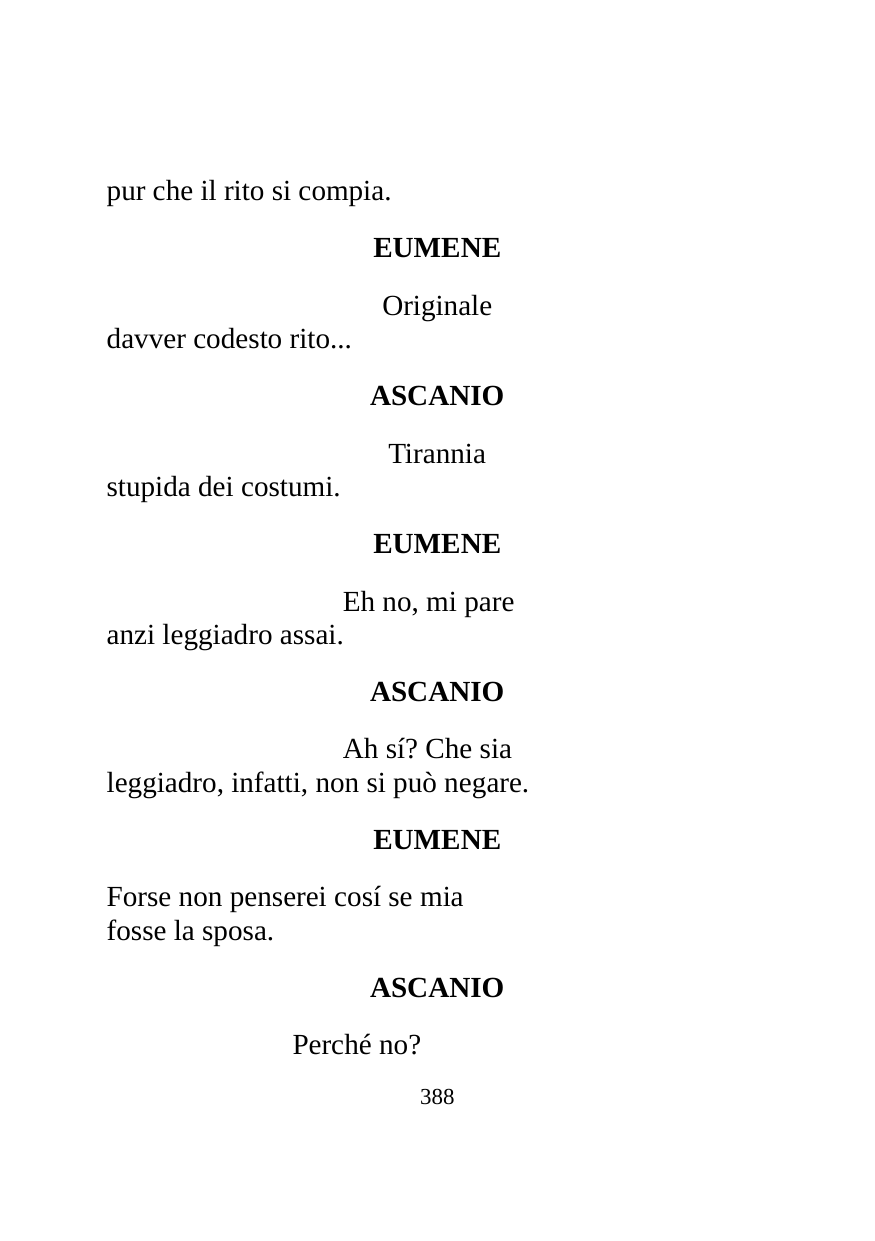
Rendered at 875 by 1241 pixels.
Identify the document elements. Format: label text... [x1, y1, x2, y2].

text anzi leggiadro assai. [106, 617, 768, 651]
subtitle ASCANIO [106, 378, 768, 412]
text leggiadro, infatti, non si può negare. [106, 765, 768, 799]
subtitle EUMENE [106, 822, 768, 856]
text Eh no, mi pare [106, 584, 768, 617]
subtitle Originale [106, 288, 768, 321]
subtitle ASCANIO [106, 970, 768, 1004]
subtitle EUMENE [106, 231, 768, 264]
text pur che il rito si compia. [106, 173, 768, 207]
text Forse non penserei cosí se mia [106, 879, 768, 913]
text Tirannia [106, 436, 768, 469]
subtitle ASCANIO [106, 674, 768, 708]
text Ah sí? Che sia [106, 732, 768, 765]
text Perché no? [106, 1027, 768, 1061]
text fosse la sposa. [106, 913, 768, 947]
text stupida dei costumi. [106, 469, 768, 503]
subtitle EUMENE [106, 526, 768, 560]
text davver codesto rito... [106, 321, 768, 355]
